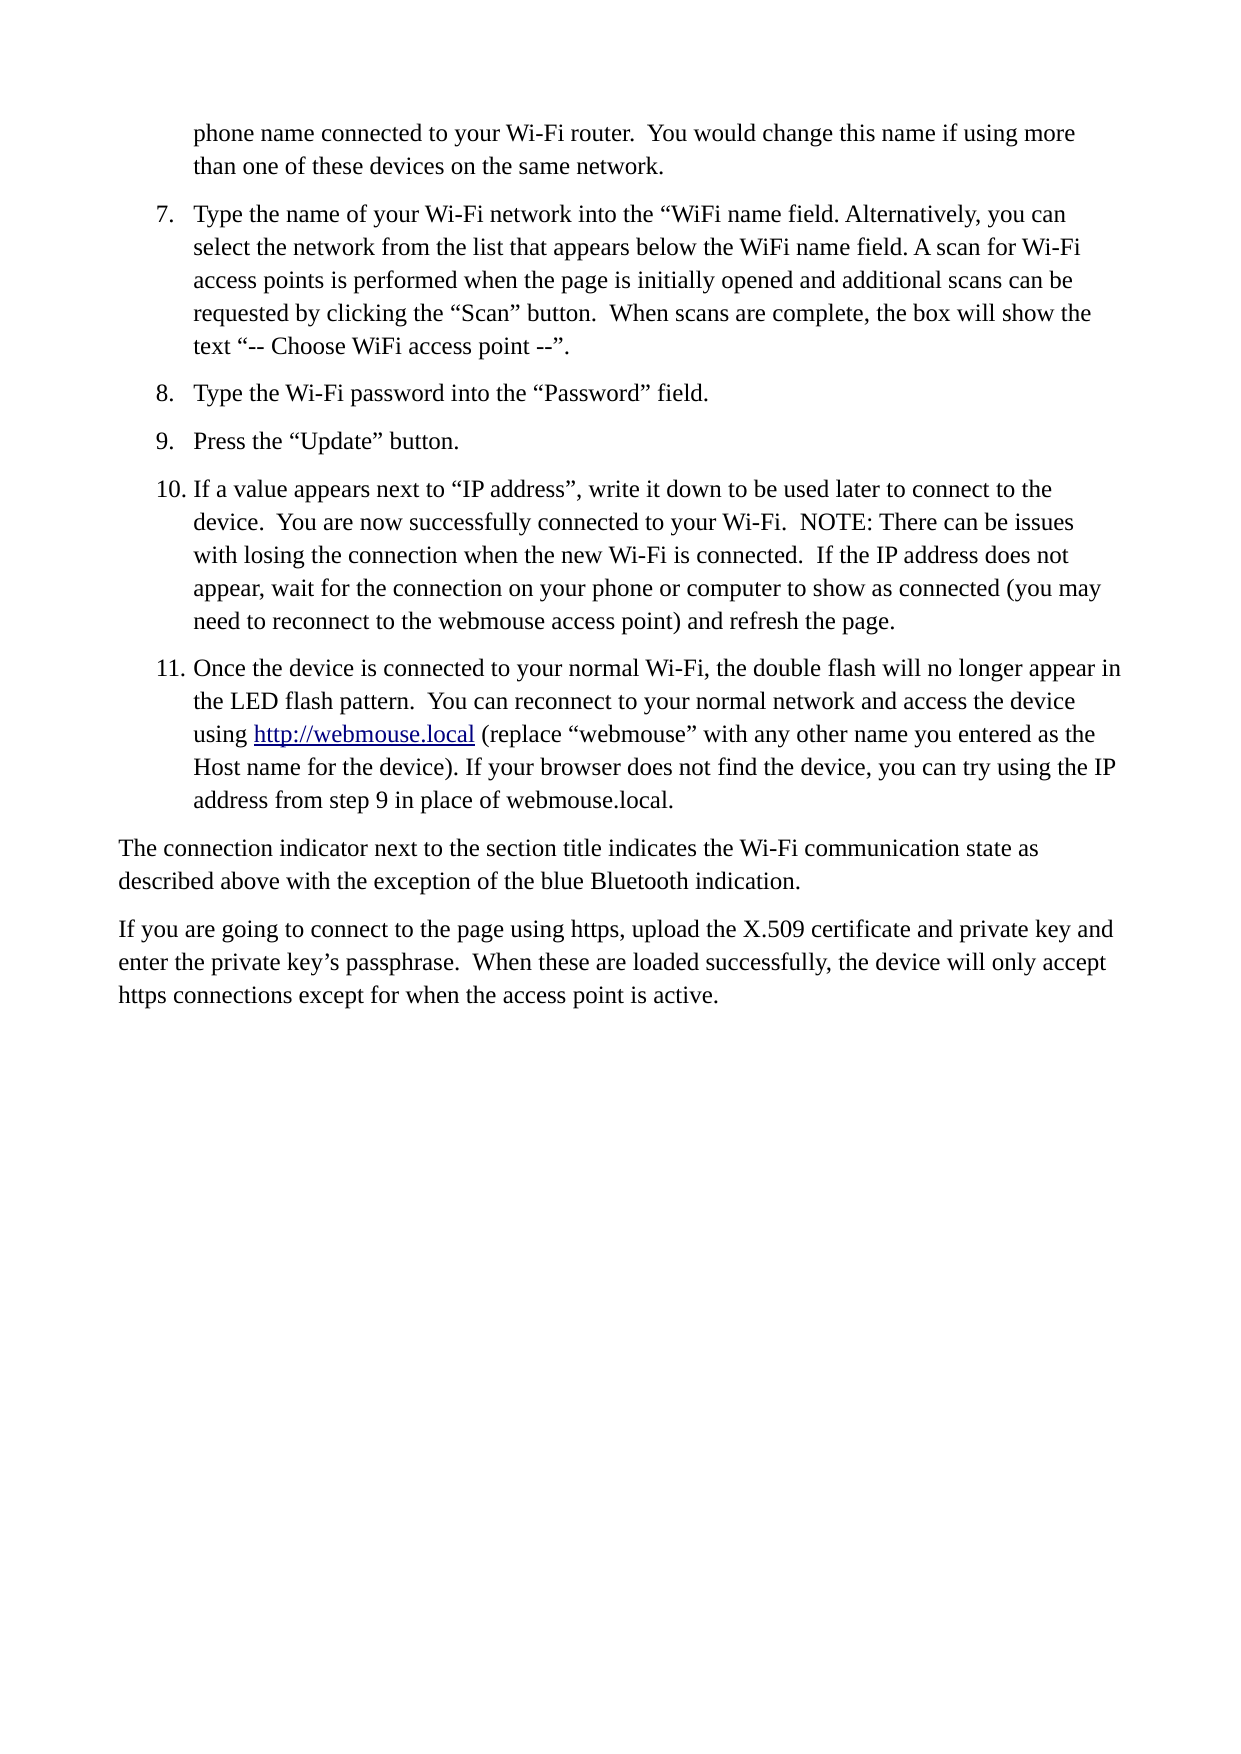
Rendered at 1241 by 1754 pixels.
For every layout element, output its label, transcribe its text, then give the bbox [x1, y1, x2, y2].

text If you are going to connect to the page using https, upload the X.509 certificate and private key and enter the private key’s passphrase. When these are loaded successfully, the device will only accept https connections except for when the access point is active. [118, 914, 1122, 1008]
list Type the Wi-Fi password into the “Password” field. [156, 378, 1122, 407]
list Once the device is connected to your normal Wi-Fi, the double flash will no longer appear in the LED flash pattern. You can reconnect to your normal network and access the device using http://webmouse.local (replace “webmouse” with any other name you entered as the Host name for the device). If your browser does not find the device, you can try using the IP address from step 9 in place of webmouse.local. [156, 653, 1122, 814]
list If a value appears next to “IP address”, write it down to be used later to connect to the device. You are now successfully connected to your Wi-Fi. NOTE: There can be issues with losing the connection when the new Wi-Fi is connected. If the IP address does not appear, wait for the connection on your phone or computer to show as connected (you may need to reconnect to the webmouse access point) and refresh the page. [156, 474, 1122, 634]
list phone name connected to your Wi-Fi router. You would change this name if using more than one of these devices on the same network. [156, 118, 1122, 180]
list Press the “Update” button. [156, 426, 1122, 455]
text The connection indicator next to the section title indicates the Wi-Fi communication state as described above with the exception of the blue Bluetooth indication. [118, 833, 1122, 895]
list Type the name of your Wi-Fi network into the “WiFi name field. Alternatively, you can select the network from the list that appears below the WiFi name field. A scan for Wi-Fi access points is performed when the page is initially opened and additional scans can be requested by clicking the “Scan” button. When scans are complete, the box will show the text “-- Choose WiFi access point --”. [156, 199, 1122, 359]
